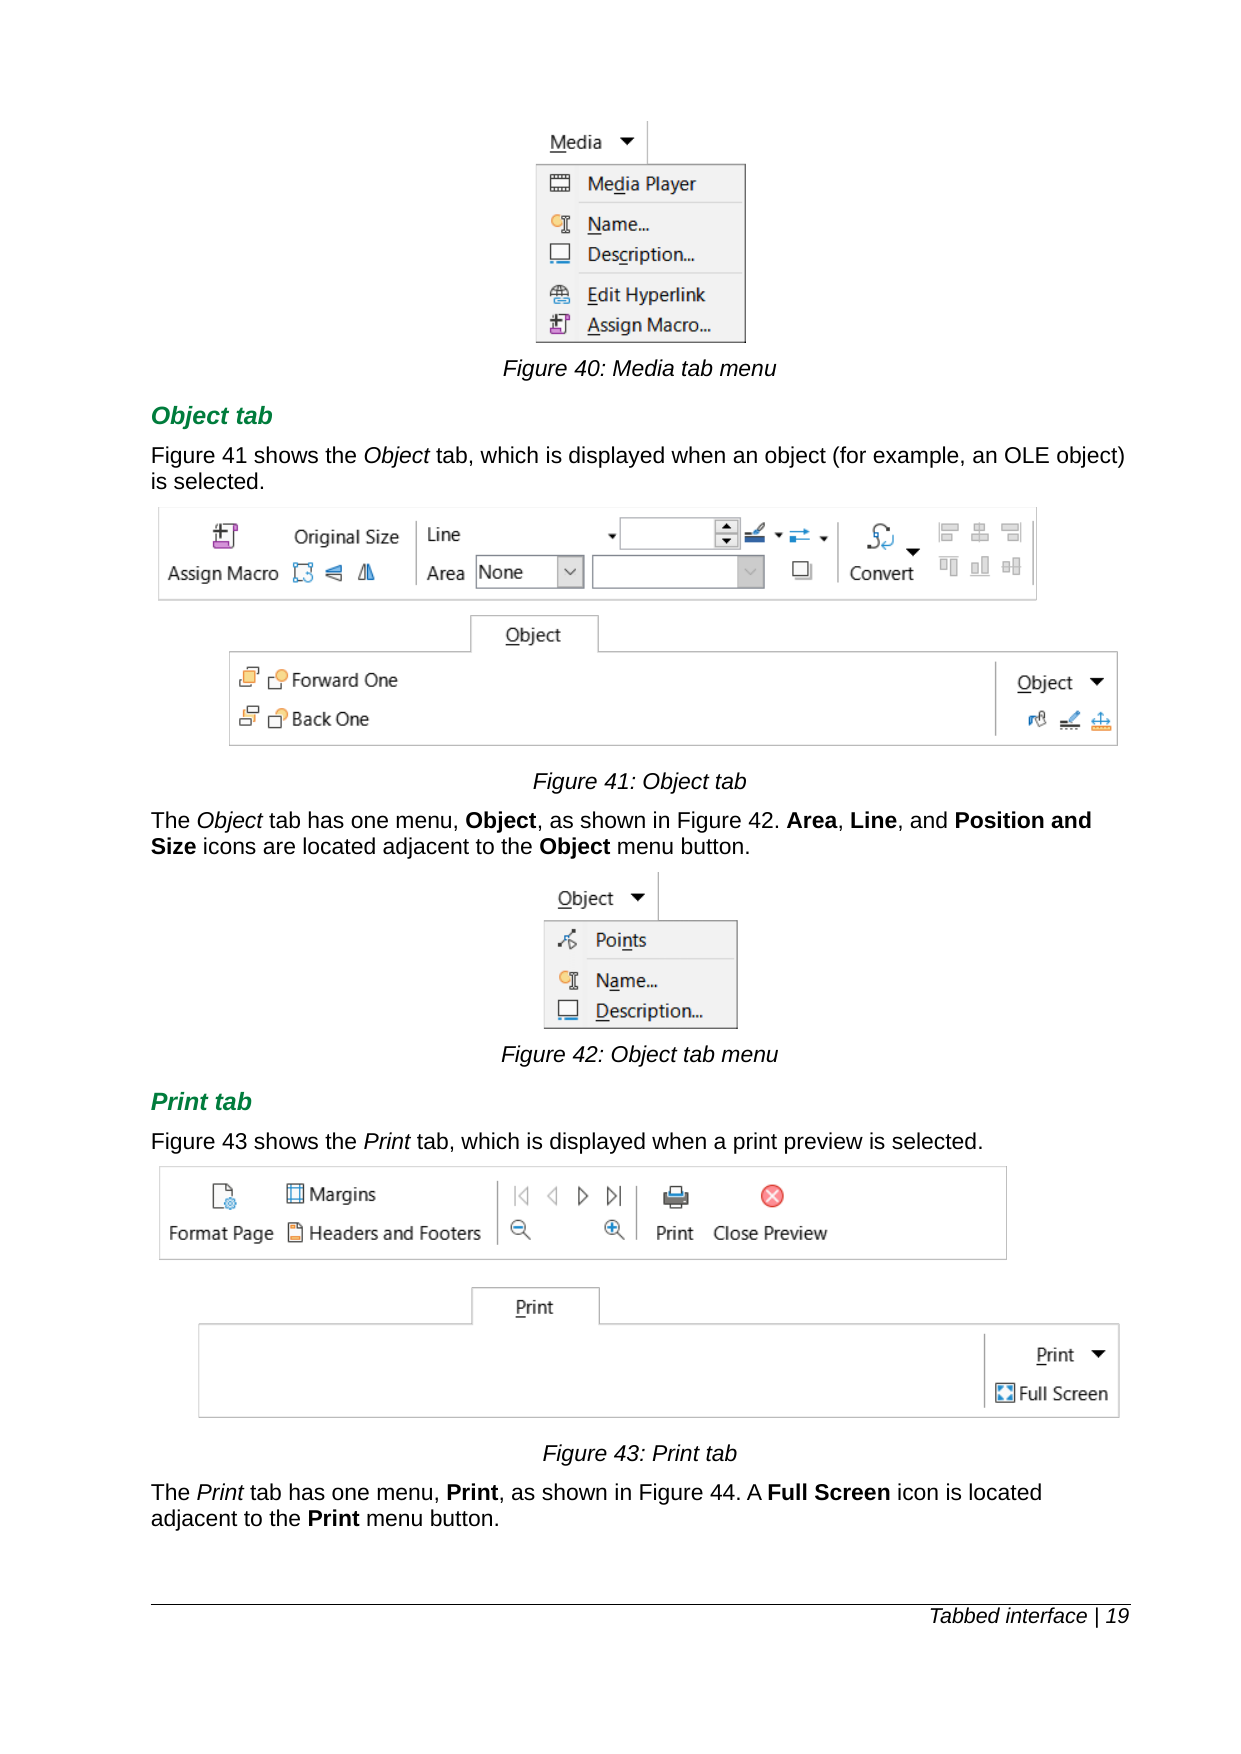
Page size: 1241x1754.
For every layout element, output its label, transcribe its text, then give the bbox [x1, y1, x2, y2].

subtitle Print tab [151, 1087, 1131, 1116]
text The Print tab has one menu, Print, as shown in Figure 44. A Full Screen icon is located adjacent to the Print menu button. [151, 1479, 1131, 1532]
picture [159, 1166, 1123, 1428]
picture [543, 872, 738, 1029]
text Figure 43 shows the Print tab, which is displayed when a print preview is selected. [151, 1128, 1131, 1154]
text The Object tab has one menu, Object, as shown in Figure 42. Area, Line, and Position and Size icons are located adjacent to the Object menu button. [151, 807, 1131, 859]
picture [158, 507, 1124, 756]
text Figure 41: Object tab [151, 768, 1131, 794]
picture [535, 121, 746, 343]
text Figure 40: Media tab menu [151, 355, 1131, 381]
text Figure 42: Object tab menu [151, 1041, 1131, 1067]
subtitle Object tab [151, 401, 1131, 429]
text Figure 43: Print tab [151, 1440, 1131, 1467]
text Figure 41 shows the Object tab, which is displayed when an object (for example, an OLE object) is selected. [151, 442, 1131, 494]
